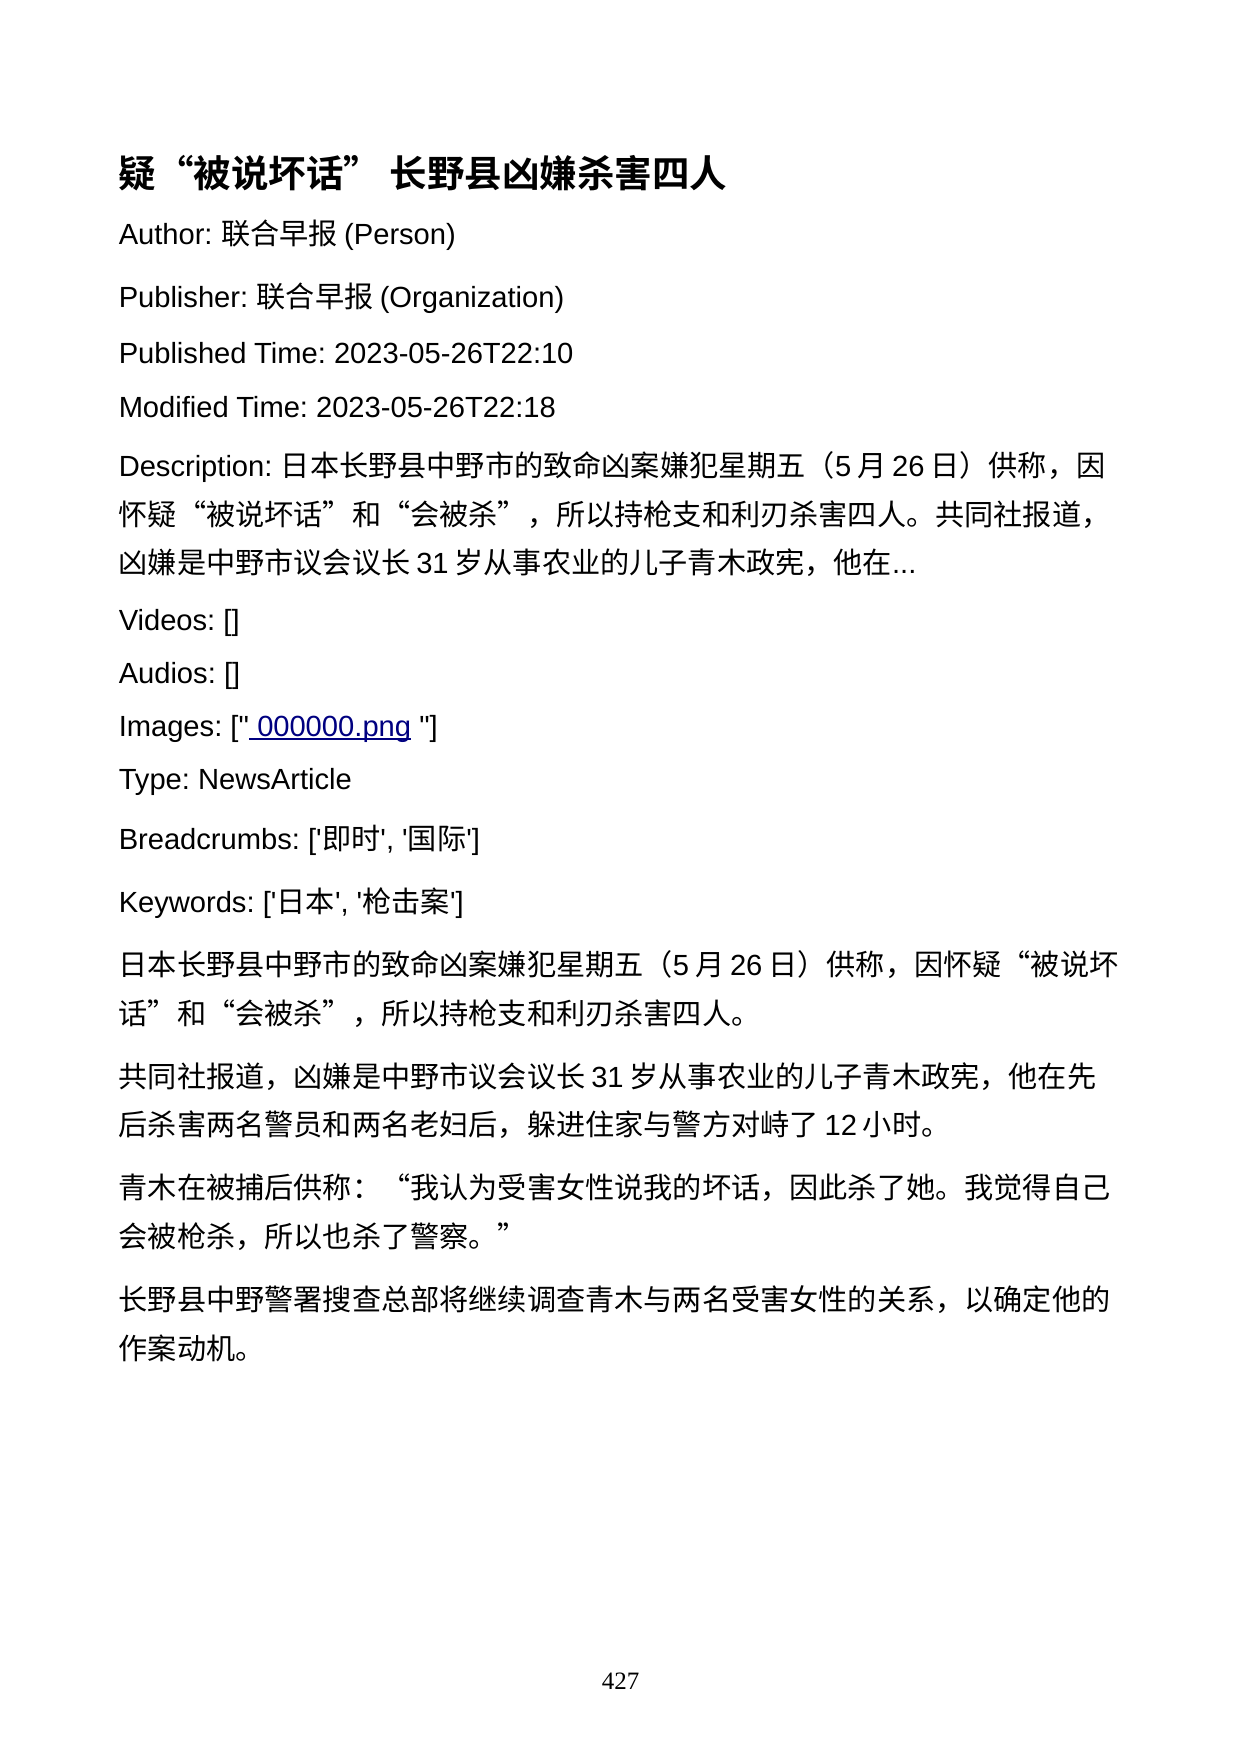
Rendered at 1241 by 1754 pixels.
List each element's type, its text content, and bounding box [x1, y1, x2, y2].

text Videos: [] [118, 603, 1122, 637]
text 共同社报道，凶嫌是中野市议会议长31岁从事农业的儿子青木政宪，他在先后杀害两名警员和两名老妇后，躲进住家与警方对峙了12小时。 [118, 1053, 1122, 1144]
text Description: 日本长野县中野市的致命凶案嫌犯星期五（5月26日）供称，因怀疑“被说坏话”和“会被杀”，所以持枪支和利刃杀害四人。共同社报道，凶嫌是中野市议会议长31岁从事农业的儿子青木政宪，他在... [118, 443, 1122, 582]
text Publisher: 联合早报 (Organization) [118, 273, 1122, 316]
text Images: [" 000000.png "] [118, 709, 1122, 743]
text Audios: [] [118, 656, 1122, 690]
text Breadcrumbs: ['即时', '国际'] [118, 816, 1122, 858]
text Keywords: ['日本', '枪击案'] [118, 879, 1122, 921]
text 日本长野县中野市的致命凶案嫌犯星期五（5月26日）供称，因怀疑“被说坏话”和“会被杀”，所以持枪支和利刃杀害四人。 [118, 942, 1122, 1033]
text Type: NewsArticle [118, 762, 1122, 796]
text Published Time: 2023-05-26T22:10 [118, 337, 1122, 370]
subtitle 疑“被说坏话” 长野县凶嫌杀害四人 [118, 143, 1122, 198]
text 青木在被捕后供称：“我认为受害女性说我的坏话，因此杀了她。我觉得自己会被枪杀，所以也杀了警察。” [118, 1165, 1122, 1256]
text Modified Time: 2023-05-26T22:18 [118, 390, 1122, 423]
text Author: 联合早报 (Person) [118, 210, 1122, 253]
text 长野县中野警署搜查总部将继续调查青木与两名受害女性的关系，以确定他的作案动机。 [118, 1277, 1122, 1368]
